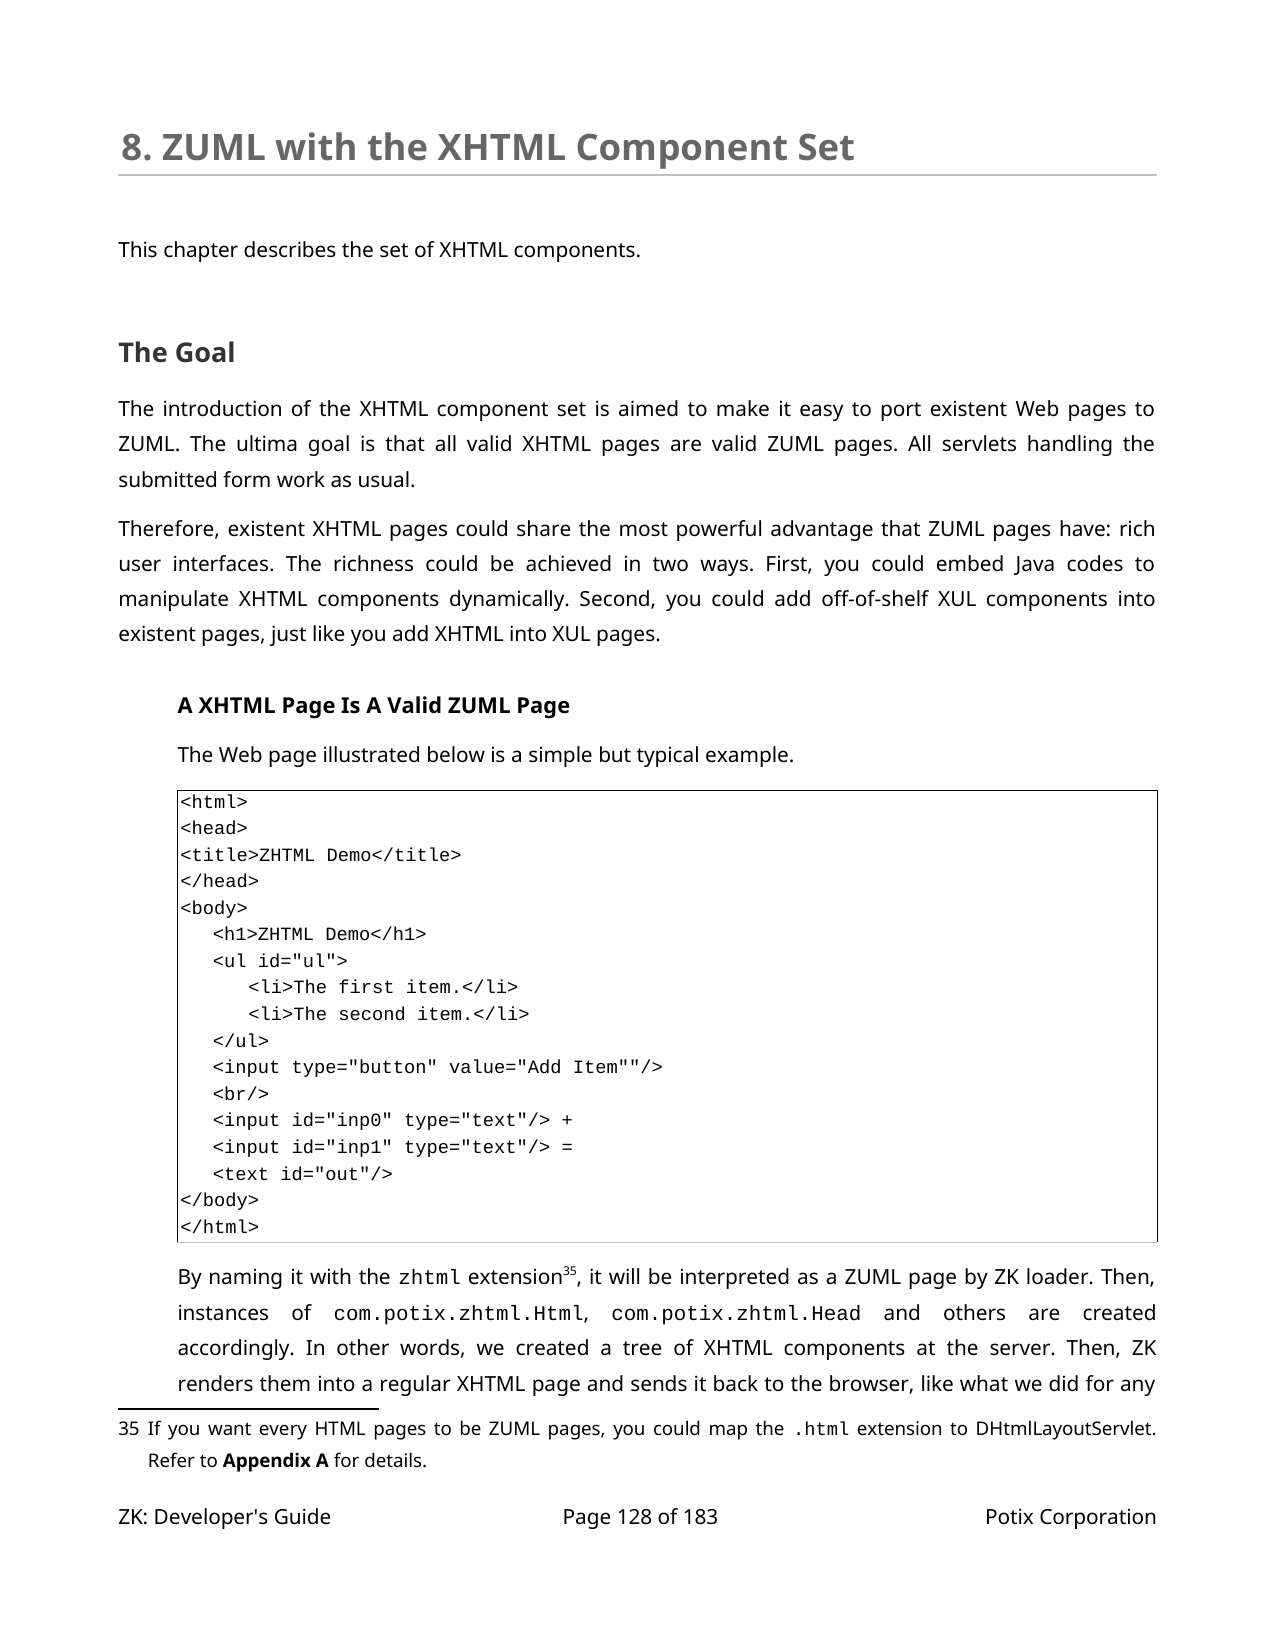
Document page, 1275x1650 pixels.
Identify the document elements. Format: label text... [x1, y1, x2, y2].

subtitle 8. ZUML with the XHTML Component Set [118, 118, 1157, 174]
subtitle A XHTML Page Is A Valid ZUML Page [177, 690, 1157, 720]
subtitle The Goal [118, 334, 1157, 371]
text This chapter describes the set of XHTML components. [118, 235, 1157, 263]
text Therefore, existent XHTML pages could share the most powerful advantage that ZUML pages have: rich user interfaces. The richness could be achieved in two ways. First, you could embed Java codes to manipulate XHTML components dynamically. Second, you could add off-of-shelf XUL components into existent pages, just like you add XHTML into XUL pages. [118, 514, 1157, 647]
text <html> <head> <title>ZHTML Demo</title> </head> <body> <h1>ZHTML Demo</h1> <ul id="ul"> <li>The first item.</li> <li>The second item.</li> </ul> <input type="button" value="Add Item""/> <br/> <input id="inp0" type="text"/> + <input id="inp1" type="text"/> = <text id="out"/> </body> </html> [178, 791, 1157, 1242]
text By naming it with the zhtml extension, it will be interpreted as a ZUML page by ZK loader. Then, instances of com.potix.zhtml.Html, com.potix.zhtml.Head and others are created accordingly. In other words, we created a tree of XHTML components at the server. Then, ZK renders them into a regular XHTML page and sends it back to the browser, like what we did for any [177, 1262, 1157, 1397]
text The Web page illustrated below is a simple but typical example. [177, 741, 1157, 769]
text The introduction of the XHTML component set is aimed to make it easy to port existent Web pages to ZUML. The ultima goal is that all valid XHTML pages are valid ZUML pages. All servlets handling the submitted form work as usual. [118, 394, 1157, 493]
text If you want every HTML pages to be ZUML pages, you could map the .html extension to DHtmlLayoutServlet. Refer to Appendix A for details. [118, 1415, 1157, 1473]
